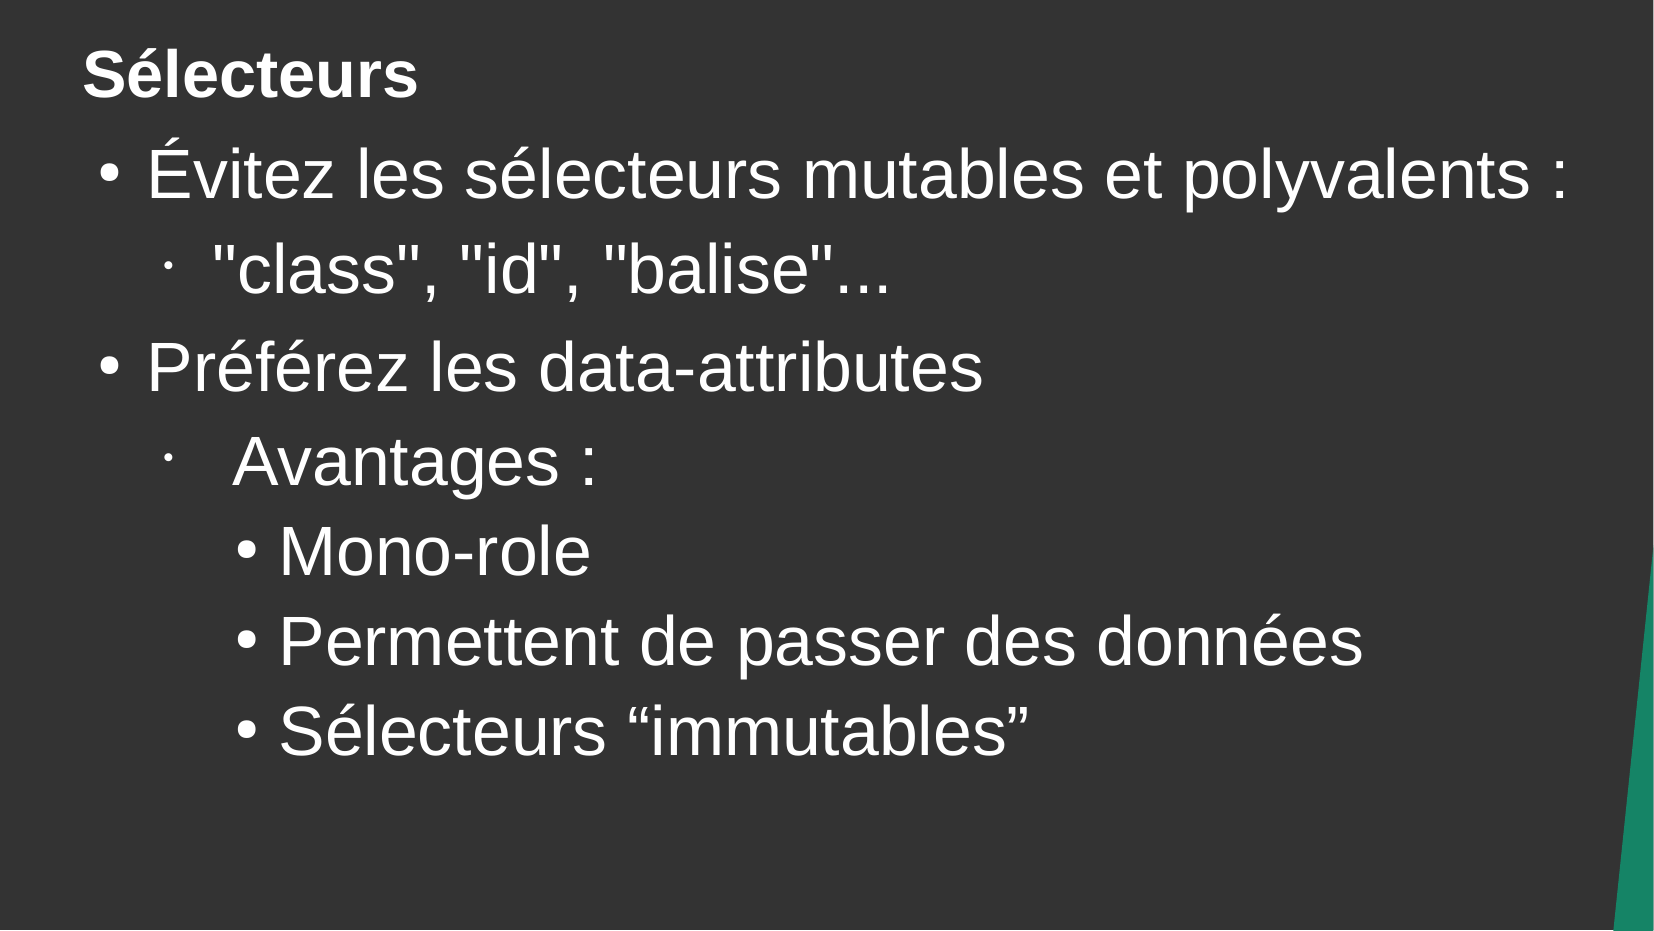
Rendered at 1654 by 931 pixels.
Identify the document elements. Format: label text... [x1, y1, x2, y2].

title Sélecteurs [82, 37, 799, 114]
list Évitez les sélecteurs mutables et polyvalents : "class", "id", "balise"... Préférez les data-attributes Avantages : Mono-role Permettent de passer des données Sélecteurs “immutables” [80, 135, 1583, 827]
text_box [1613, 540, 1654, 931]
